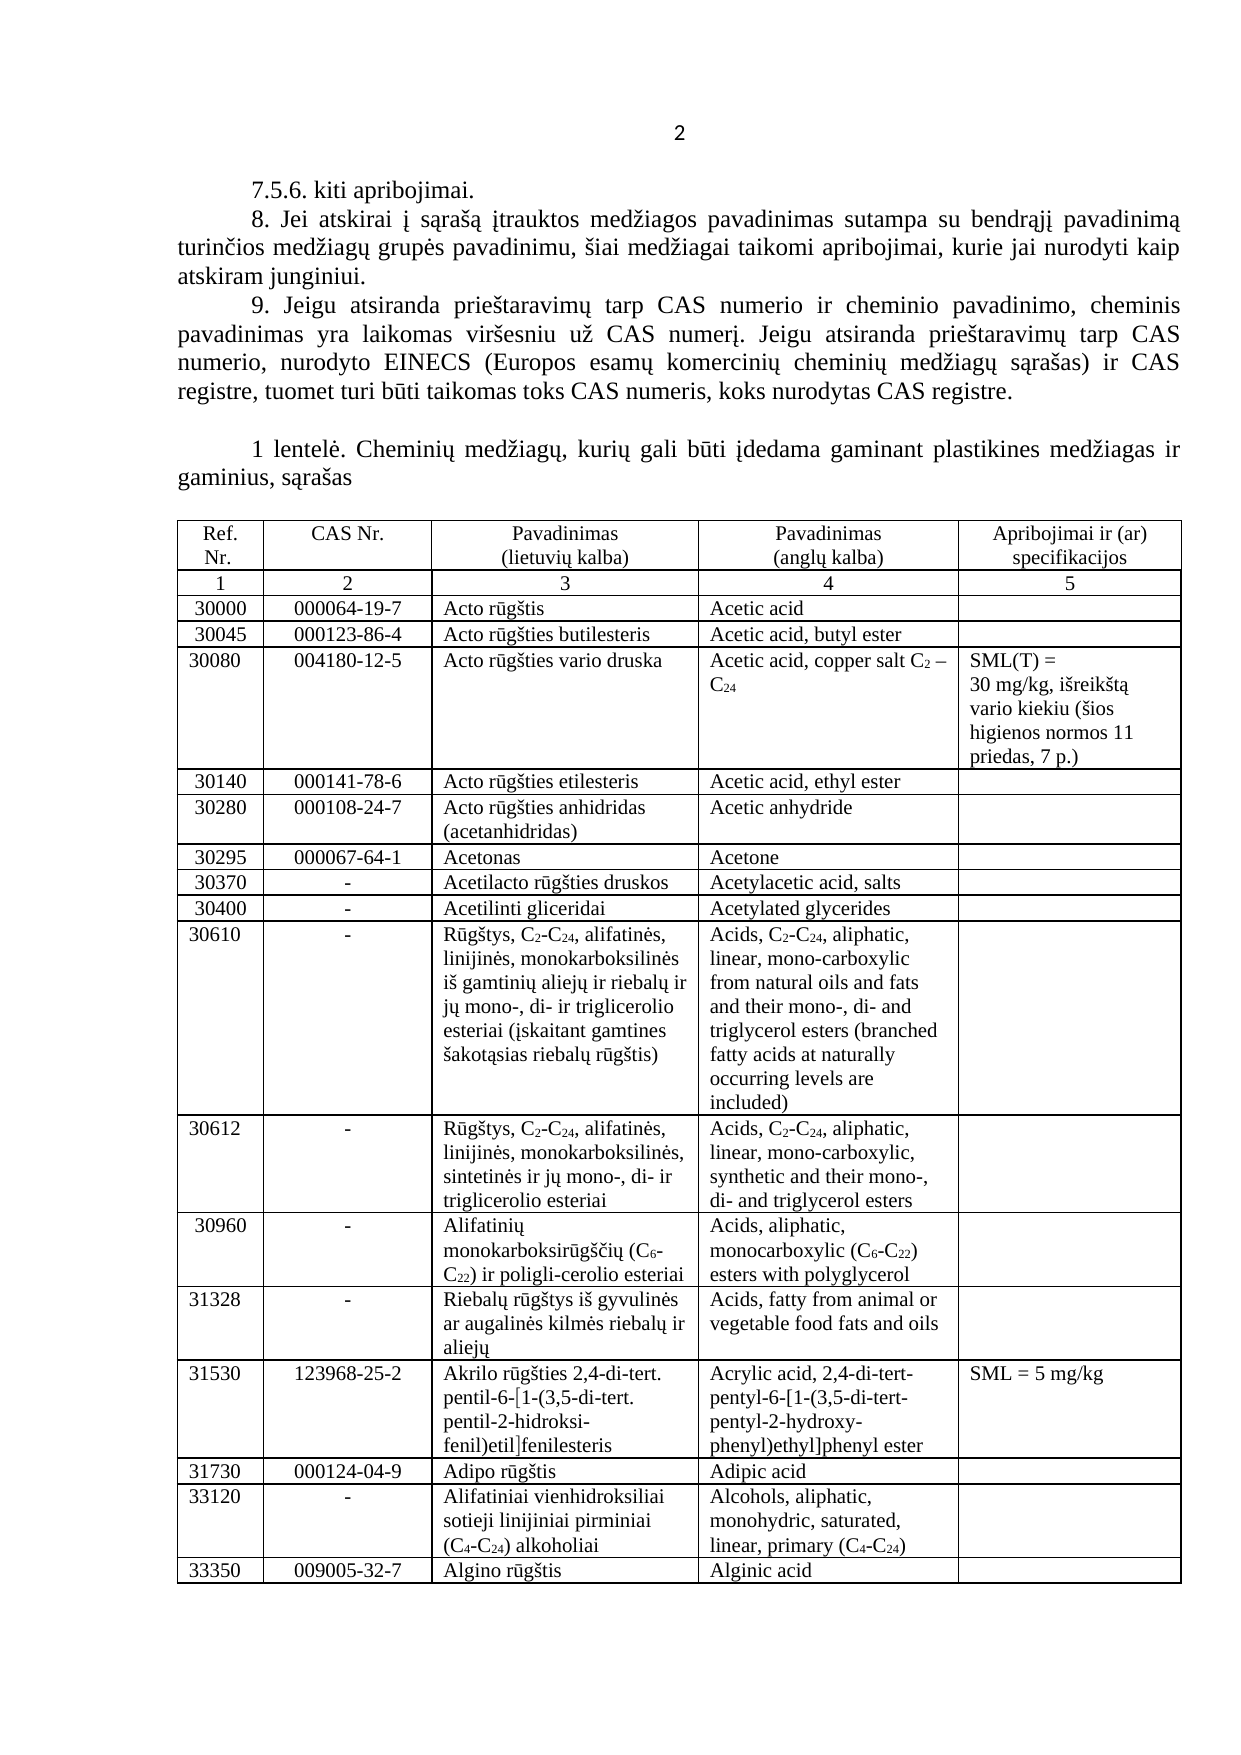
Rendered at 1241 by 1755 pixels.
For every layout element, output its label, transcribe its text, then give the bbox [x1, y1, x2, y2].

table_cell SML(T) = 30 mg/kg, išreikštą vario kiekiu (šios higienos normos 11 priedas, 7 p.) [959, 648, 1180, 768]
table_cell Rūgštys, C2-C24, alifatinės, linijinės, monokarboksilinės, sintetinės ir jų mono-, di- ir triglicerolio esteriai [433, 1116, 698, 1212]
table_cell [959, 622, 1180, 646]
table_cell Acetonas [433, 845, 698, 869]
table_cell Algino rūgštis [433, 1558, 698, 1582]
table_cell 30140 [178, 770, 263, 793]
table_cell Acetylated glycerides [699, 896, 958, 920]
table_cell 31530 [178, 1361, 263, 1457]
table_cell Acrylic acid, 2,4-di-tert-pentyl-6-[1-(3,5-di-tert-pentyl-2-hydroxy- phenyl)ethyl]phenyl ester [699, 1361, 958, 1457]
table_cell Acetic anhydride [699, 795, 958, 843]
table_cell 004180-12-5 [264, 648, 431, 768]
table_cell Alginic acid [699, 1558, 958, 1582]
table_cell Acetylacetic acid, salts [699, 870, 958, 894]
table_cell 30610 [178, 922, 263, 1114]
table_cell 000067-64-1 [264, 845, 431, 869]
table_cell [959, 1116, 1180, 1212]
table_cell Adipo rūgštis [433, 1459, 698, 1483]
table_cell Acetone [699, 845, 958, 869]
table_header Ref. Nr. [178, 521, 263, 569]
text 9. Jeigu atsiranda prieštaravimų tarp CAS numerio ir cheminio pavadinimo, cheminis pavadinimas yra laikomas viršesniu už CAS numerį. Jeigu atsiranda prieštaravimų tarp CAS numerio, nurodyto EINECS (Europos esamų komercinių cheminių medžiagų sąrašas) ir CAS registre, tuomet turi būti taikomas toks CAS numeris, koks nurodytas CAS registre. [177, 290, 1181, 405]
table_cell [959, 770, 1180, 793]
table_cell 30045 [178, 622, 263, 646]
table_cell [959, 795, 1180, 843]
table_cell Acto rūgšties butilesteris [433, 622, 698, 646]
table_cell Alifatiniai vienhidroksiliai sotieji linijiniai pirminiai (C4-C24) alkoholiai [433, 1485, 698, 1557]
table_cell - [264, 922, 431, 1114]
table_cell Acetic acid, copper salt C2 – C24 [699, 648, 958, 768]
table_cell Acto rūgštis [433, 596, 698, 620]
table_cell Acids, fatty from animal or vegetable food fats and oils [699, 1287, 958, 1359]
table_cell [959, 1558, 1180, 1582]
table_cell 30370 [178, 870, 263, 894]
text 1 lentelė. Cheminių medžiagų, kurių gali būti įdedama gaminant plastikines medžiagas ir gaminius, sąrašas [177, 434, 1181, 491]
table_header Pavadinimas (anglų kalba) [699, 521, 958, 569]
table_cell Acetilinti gliceridai [433, 896, 698, 920]
table_cell Acids, C2-C24, aliphatic, linear, mono-carboxylic, synthetic and their mono-, di- and triglycerol esters [699, 1116, 958, 1212]
table_cell Alcohols, aliphatic, monohydric, saturated, linear, primary (C4-C24) [699, 1485, 958, 1557]
table_cell 33120 [178, 1485, 263, 1557]
table_cell 30960 [178, 1213, 263, 1286]
table_cell Riebalų rūgštys iš gyvulinės ar augalinės kilmės riebalų ir aliejų [433, 1287, 698, 1359]
table_cell 3 [433, 571, 698, 595]
table_cell [959, 1485, 1180, 1557]
table_cell Akrilo rūgšties 2,4-di-tert. pentil-6-1-(3,5-di-tert. pentil-2-hidroksi-fenil)etilfenilesteris [433, 1361, 698, 1457]
table_cell - [264, 870, 431, 894]
table_cell [959, 596, 1180, 620]
table_cell [959, 896, 1180, 920]
text 8. Jei atskirai į sąrašą įtrauktos medžiagos pavadinimas sutampa su bendrąjį pavadinimą turinčios medžiagų grupės pavadinimu, šiai medžiagai taikomi apribojimai, kurie jai nurodyti kaip atskiram junginiui. [177, 204, 1181, 290]
table_cell 30080 [178, 648, 263, 768]
table_cell 000064-19-7 [264, 596, 431, 620]
table_cell SML = 5 mg/kg [959, 1361, 1180, 1457]
table_cell Acetic acid, butyl ester [699, 622, 958, 646]
table_cell Acetic acid [699, 596, 958, 620]
table_cell 30000 [178, 596, 263, 620]
table_cell [959, 922, 1180, 1114]
table_cell Acto rūgšties etilesteris [433, 770, 698, 793]
table_cell [959, 845, 1180, 869]
table_cell Alifatinių monokarboksirūgščių (C6-C22) ir poligli-cerolio esteriai [433, 1213, 698, 1286]
table_cell Acids, C2-C24, aliphatic, linear, mono-carboxylic from natural oils and fats and their mono-, di- and triglycerol esters (branched fatty acids at naturally occurring levels are included) [699, 922, 958, 1114]
table_cell 4 [699, 571, 958, 595]
table_cell 009005-32-7 [264, 1558, 431, 1582]
table_header CAS Nr. [264, 521, 431, 569]
table_cell Acetic acid, ethyl ester [699, 770, 958, 793]
table_cell Rūgštys, C2-C24, alifatinės, linijinės, monokarboksilinės iš gamtinių aliejų ir riebalų ir jų mono-, di- ir triglicerolio esteriai (įskaitant gamtines šakotąsias riebalų rūgštis) [433, 922, 698, 1114]
table_cell 30400 [178, 896, 263, 920]
table_cell - [264, 1116, 431, 1212]
table_cell 30612 [178, 1116, 263, 1212]
table_cell [959, 1459, 1180, 1483]
table_cell [959, 870, 1180, 894]
table_cell 000108-24-7 [264, 795, 431, 843]
table_cell 31328 [178, 1287, 263, 1359]
table_cell Acetilacto rūgšties druskos [433, 870, 698, 894]
table_cell 1 [178, 571, 263, 595]
table_cell 000141-78-6 [264, 770, 431, 793]
table_cell 000123-86-4 [264, 622, 431, 646]
table_cell Adipic acid [699, 1459, 958, 1483]
table_header Apribojimai ir (ar) specifikacijos [959, 521, 1181, 569]
text 7.5.6. kiti apribojimai. [177, 175, 1181, 204]
table_header Pavadinimas (lietuvių kalba) [432, 521, 698, 569]
table_cell 5 [959, 571, 1180, 595]
table_cell - [264, 1287, 431, 1359]
table_cell - [264, 1485, 431, 1557]
table_cell Acids, aliphatic, monocarboxylic (C6-C22) esters with polyglycerol [699, 1213, 958, 1286]
table_cell 000124-04-9 [264, 1459, 431, 1483]
table_cell 30295 [178, 845, 263, 869]
table_cell Acto rūgšties anhidridas (acetanhidridas) [433, 795, 698, 843]
table_cell 31730 [178, 1459, 263, 1483]
table_cell Acto rūgšties vario druska [433, 648, 698, 768]
table_cell 2 [264, 571, 431, 595]
table_cell 33350 [178, 1558, 263, 1582]
table_cell [959, 1287, 1180, 1359]
table_cell 30280 [178, 795, 263, 843]
table_cell - [264, 896, 431, 920]
table_cell 123968-25-2 [264, 1361, 431, 1457]
table_cell [959, 1213, 1180, 1286]
table_cell - [264, 1213, 431, 1286]
